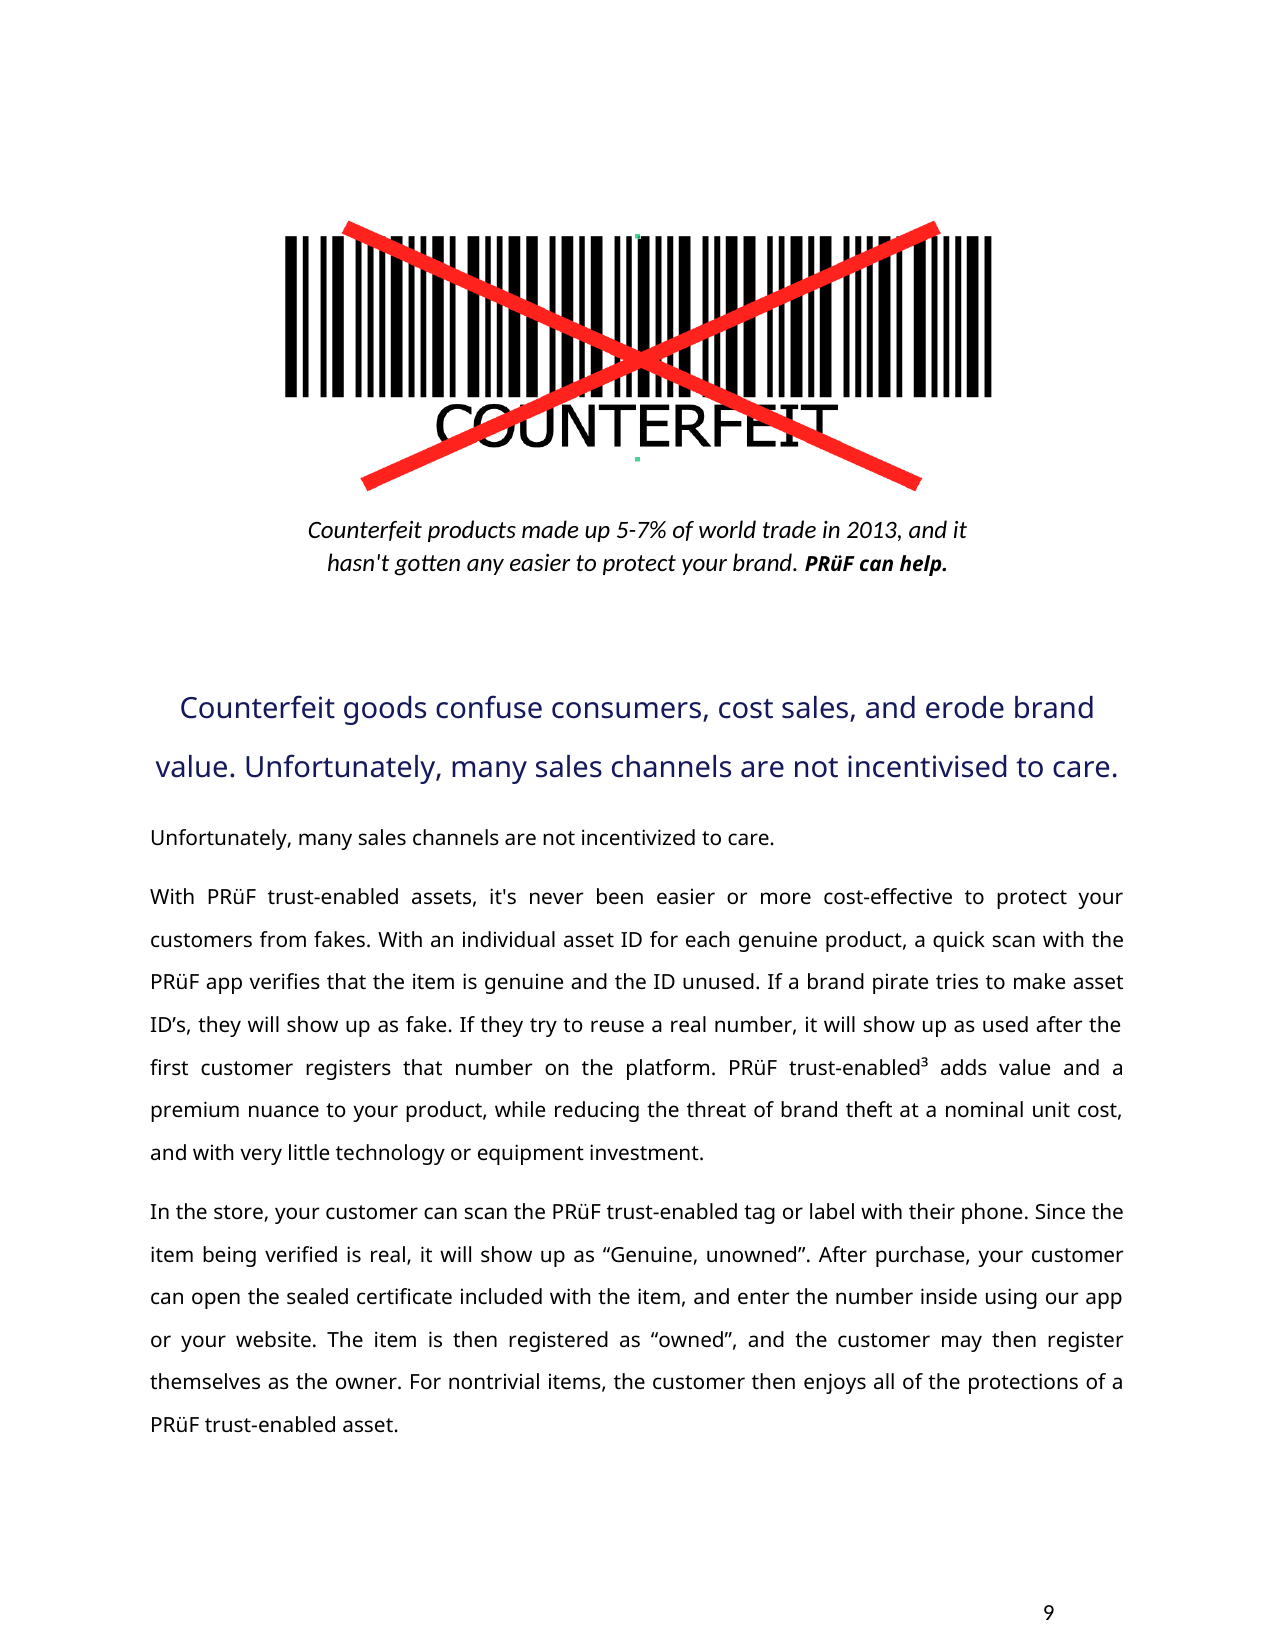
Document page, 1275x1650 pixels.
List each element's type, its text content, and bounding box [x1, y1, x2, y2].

text In the store, your customer can scan the PRüF trust-enabled tag or label with their phone. Since the item being verified is real, it will show up as “Genuine, unowned”. After purchase, your customer can open the sealed certificate included with the item, and enter the number inside using our app or your website. The item is then registered as “owned”, and the customer may then register themselves as the owner. For nontrivial items, the customer then enjoys all of the protections of a PRüF trust-enabled asset. [150, 1197, 1125, 1438]
text Counterfeit products made up 5-7% of world trade in 2013, and it hasn't gotten any easier to protect your brand. PRüF can help. [283, 506, 991, 577]
text Unfortunately, many sales channels are not incentivized to care. [150, 823, 1125, 851]
picture [283, 206, 992, 506]
text With PRüF trust-enabled assets, it's never been easier or more cost-effective to protect your customers from fakes. With an individual asset ID for each genuine product, a quick scan with the PRüF app verifies that the item is genuine and the ID unused. If a brand pirate tries to make asset ID’s, they will show up as fake. If they try to reuse a real number, it will show up as used after the first customer registers that number on the platform. PRüF trust-enabled³ adds value and a premium nuance to your product, while reducing the threat of brand theft at a nominal unit cost, and with very little technology or equipment investment. [150, 882, 1125, 1166]
text Counterfeit goods confuse consumers, cost sales, and erode brand value. Unfortunately, many sales channels are not incentivised to care. [150, 687, 1125, 786]
